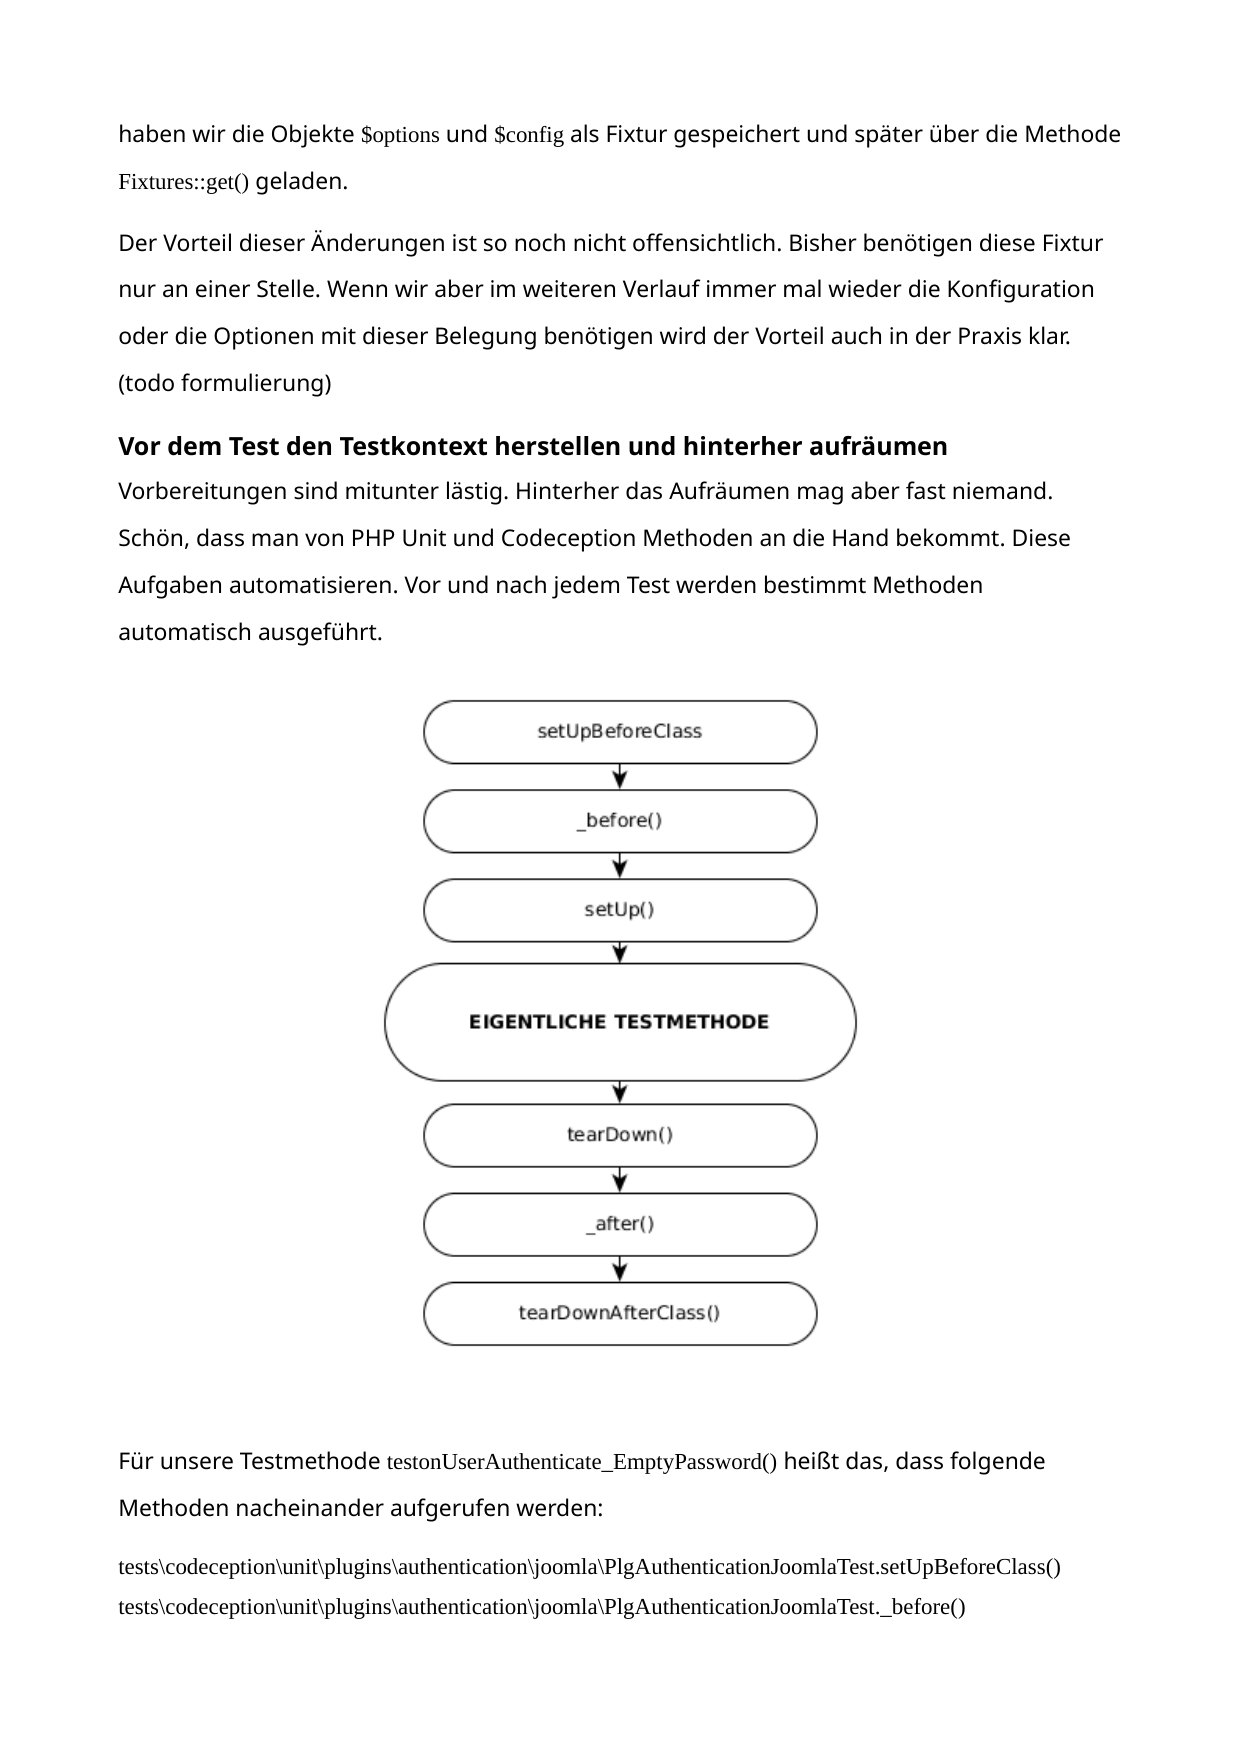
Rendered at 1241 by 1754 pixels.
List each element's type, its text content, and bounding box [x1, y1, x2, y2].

subtitle Vor dem Test den Testkontext herstellen und hinterher aufräumen [118, 428, 1122, 463]
text tests\codeception\unit\plugins\authentication\joomla\PlgAuthenticationJoomlaTest.setUpBeforeClass() tests\codeception\unit\plugins\authentication\joomla\PlgAuthenticationJoomlaTest._before() [118, 1553, 1122, 1619]
text Der Vorteil dieser Änderungen ist so noch nicht offensichtlich. Bisher benötigen diese Fixtur nur an einer Stelle. Wenn wir aber im weiteren Verlauf immer mal wieder die Konfiguration oder die Optionen mit dieser Belegung benötigen wird der Vorteil auch in der Praxis klar. (todo formulierung) [118, 226, 1122, 398]
text haben wir die Objekte $options und $config als Fixtur gespeichert und später über die Methode Fixtures::get() geladen. [118, 118, 1122, 196]
text Für unsere Testmethode testonUserAuthenticate_EmptyPassword() heißt das, dass folgende Methoden nacheinander aufgerufen werden: [118, 1445, 1122, 1523]
picture [361, 677, 879, 1368]
text Vorbereitungen sind mitunter lästig. Hinterher das Aufräumen mag aber fast niemand. Schön, dass man von PHP Unit und Codeception Methoden an die Hand bekommt. Diese Aufgaben automatisieren. Vor und nach jedem Test werden bestimmt Methoden automatisch ausgeführt. [118, 475, 1122, 647]
